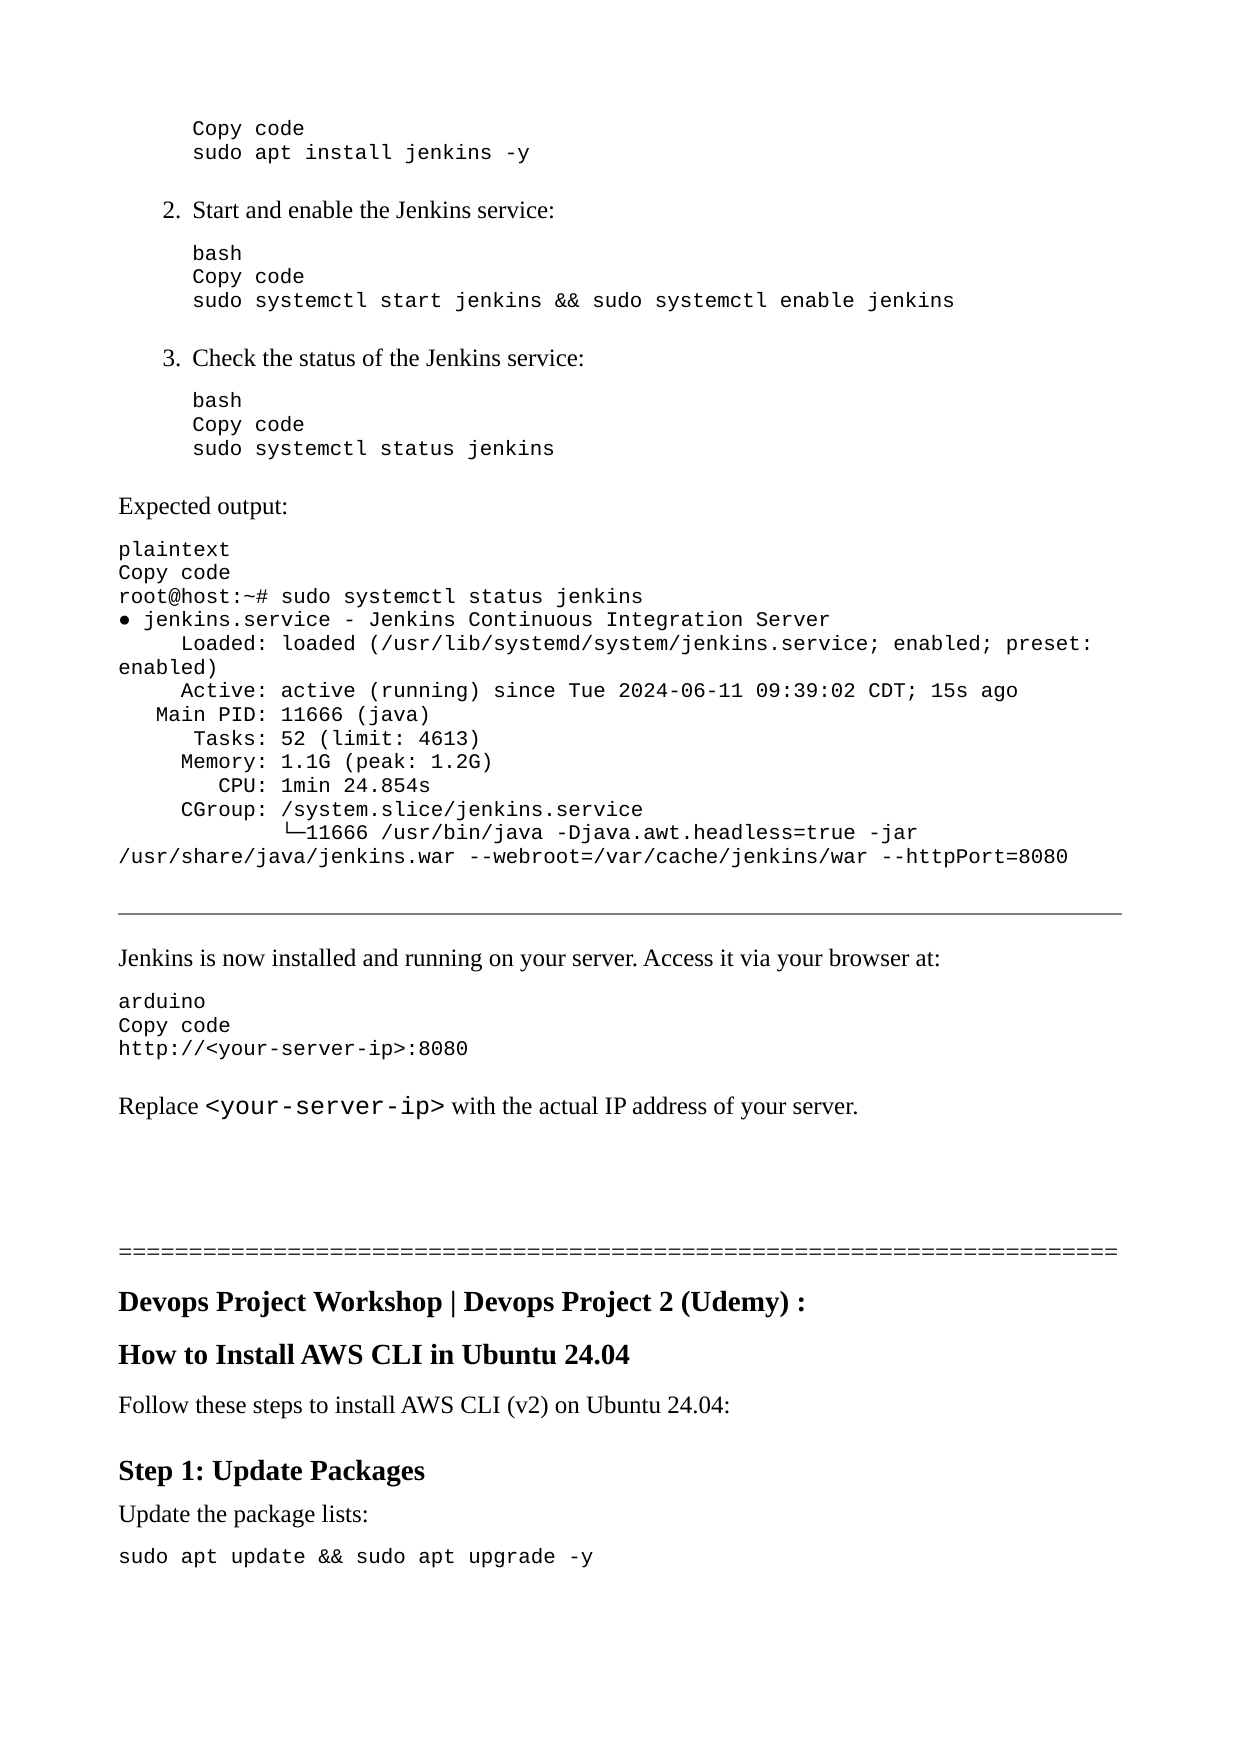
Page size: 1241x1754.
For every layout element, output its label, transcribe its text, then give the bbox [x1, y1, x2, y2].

list sudo apt install jenkins -y [162, 142, 1122, 165]
text Main PID: 11666 (java) [118, 704, 1122, 728]
list sudo systemctl status jenkins [162, 438, 1122, 461]
text Tasks: 52 (limit: 4613) [118, 728, 1122, 751]
text ======================================================================= [118, 1237, 1122, 1265]
text How to Install AWS CLI in Ubuntu 24.04 [118, 1337, 1122, 1371]
text arduino [118, 991, 1122, 1014]
text Memory: 1.1G (peak: 1.2G) [118, 751, 1122, 775]
text CGroup: /system.slice/jenkins.service [118, 799, 1122, 822]
text Active: active (running) since Tue 2024-06-11 09:39:02 CDT; 15s ago [118, 680, 1122, 704]
text sudo apt update && sudo apt upgrade -y [118, 1546, 1122, 1570]
text Replace <your-server-ip> with the actual IP address of your server. [118, 1091, 1122, 1122]
text Jenkins is now installed and running on your server. Access it via your browser at: [118, 943, 1122, 972]
list Copy code [162, 414, 1122, 438]
list Check the status of the Jenkins service: [162, 343, 1122, 372]
text root@host:~# sudo systemctl status jenkins [118, 586, 1122, 609]
subtitle Step 1: Update Packages [118, 1453, 1122, 1486]
text Devops Project Workshop | Devops Project 2 (Udemy) : [118, 1284, 1122, 1318]
text ● jenkins.service - Jenkins Continuous Integration Server [118, 609, 1122, 633]
list bash [162, 242, 1122, 266]
list sudo systemctl start jenkins && sudo systemctl enable jenkins [162, 290, 1122, 313]
text Loaded: loaded (/usr/lib/systemd/system/jenkins.service; enabled; preset: enabled) [118, 633, 1122, 680]
list Copy code [162, 118, 1122, 142]
text Copy code [118, 1014, 1122, 1038]
text http://<your-server-ip>:8080 [118, 1038, 1122, 1062]
text plaintext [118, 538, 1122, 562]
text └─11666 /usr/bin/java -Djava.awt.headless=true -jar /usr/share/java/jenkins.war --webroot=/var/cache/jenkins/war --httpPort=8080 [118, 822, 1122, 869]
list Copy code [162, 266, 1122, 290]
text Expected output: [118, 491, 1122, 520]
text Update the package lists: [118, 1499, 1122, 1527]
text CPU: 1min 24.854s [118, 775, 1122, 799]
list Start and enable the Jenkins service: [162, 195, 1122, 224]
list bash [162, 391, 1122, 414]
text Copy code [118, 562, 1122, 586]
text Follow these steps to install AWS CLI (v2) on Ubuntu 24.04: [118, 1390, 1122, 1419]
